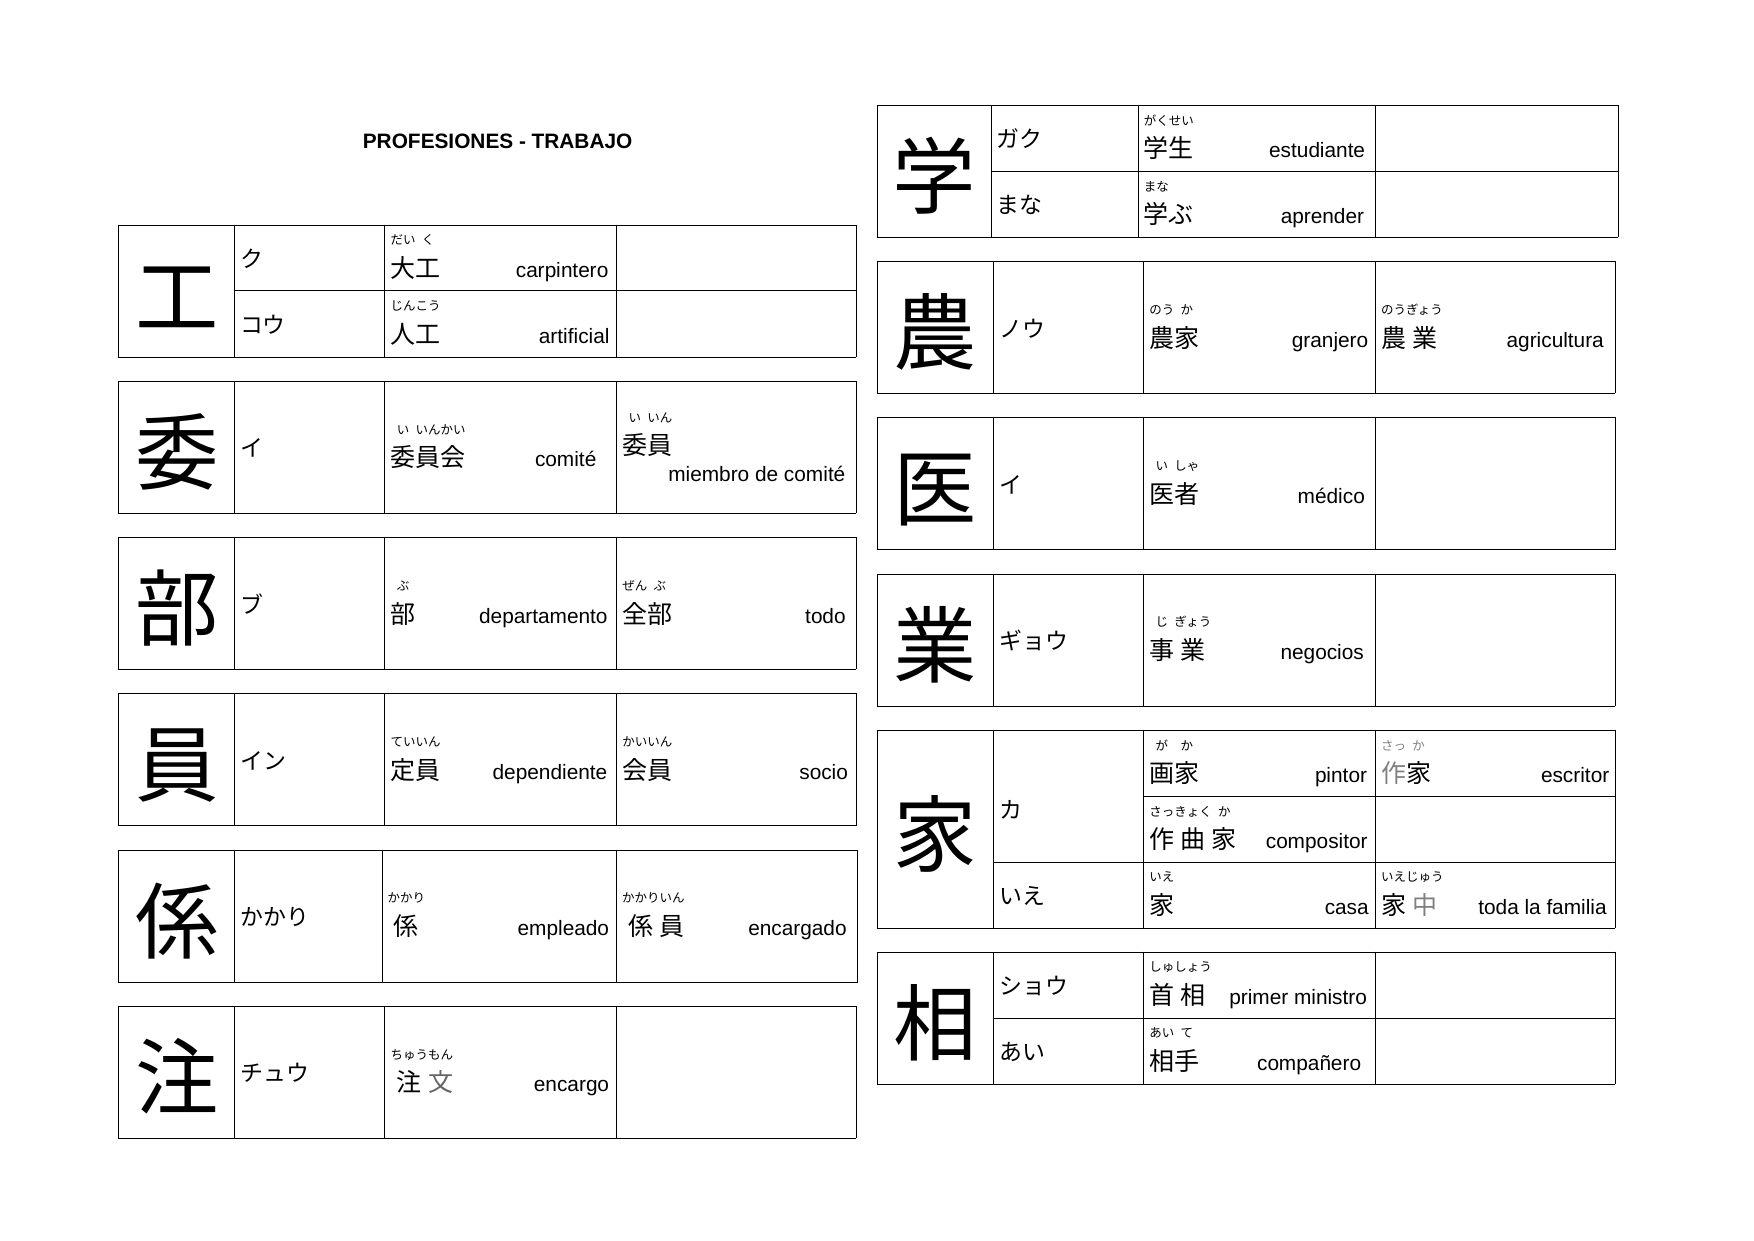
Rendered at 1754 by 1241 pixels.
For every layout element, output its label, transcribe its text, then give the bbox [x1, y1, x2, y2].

table_cell [1376, 797, 1615, 862]
table_header 事じ業ぎょう negocios [1144, 575, 1375, 706]
table_cell [1376, 1019, 1615, 1084]
table_header 医 [878, 418, 993, 549]
table_header ブ [235, 538, 384, 669]
table_header ク [235, 226, 384, 290]
table_header 会かい員いん socio [617, 694, 856, 825]
table_header 係かかり empleado [383, 851, 616, 982]
table_cell まな [992, 172, 1138, 237]
table_cell いえ [994, 863, 1143, 927]
table_header [617, 1007, 856, 1138]
table_header 業 [878, 575, 993, 706]
table_header 学 [878, 106, 991, 237]
table_header 学がく生せい estudiante [1139, 106, 1375, 171]
table_header チュウ [235, 1007, 384, 1138]
table_cell 作さっ曲きょく家か compositor [1144, 797, 1375, 862]
table_header 工 [119, 226, 234, 357]
table_header 委い員いん会かい comité [385, 382, 616, 513]
table_cell 家いえ中じゅう toda la familia [1376, 863, 1615, 927]
table_cell 相あい手て compañero [1144, 1019, 1375, 1084]
table_header 定てい員いん dependiente [385, 694, 616, 825]
table_header 画が家か pintor [1144, 731, 1375, 796]
table_header 注ちゅう文もん encargo [385, 1007, 616, 1138]
table_header ノウ [994, 262, 1143, 393]
table_header 相 [878, 953, 993, 1084]
table_header 委い員いん miembro de comité [617, 382, 856, 513]
table_header ショウ [994, 953, 1143, 1017]
table_header かかり [235, 851, 382, 982]
table_header 医い者しゃ médico [1144, 418, 1375, 549]
table_header 係かかり員いん encargado [617, 851, 857, 982]
table_header 部 [119, 538, 234, 669]
table_header 農のう業ぎょう agricultura [1376, 262, 1615, 393]
table_header 農のう家か granjero [1144, 262, 1375, 393]
table_header [1376, 575, 1615, 706]
table_cell 人じん工こう artificial [385, 291, 616, 357]
table_header 首しゅ相しょう primer ministro [1144, 953, 1375, 1017]
table_header [1376, 953, 1615, 1017]
table_header 大だい工く carpintero [385, 226, 616, 290]
table_header カ [994, 731, 1143, 862]
table_header 全ぜん部ぶ todo [617, 538, 856, 669]
table_header [1376, 418, 1615, 549]
table_cell あい [994, 1019, 1143, 1084]
table_cell 家いえ casa [1144, 863, 1375, 927]
table_header 委 [119, 382, 234, 513]
table_cell [617, 291, 856, 357]
table_header 作さっ家か escritor [1376, 731, 1615, 796]
table_header [617, 226, 856, 290]
table_cell [1376, 172, 1618, 237]
table_header 注 [119, 1007, 234, 1138]
text PROFESIONES - TRABAJO [118, 129, 877, 153]
table_header 員 [119, 694, 234, 825]
table_cell 学まなぶ aprender [1139, 172, 1375, 237]
table_header [1376, 106, 1618, 171]
table_header ガク [992, 106, 1138, 171]
table_header 係 [119, 851, 234, 982]
table_header イン [235, 694, 384, 825]
table_header 家 [878, 731, 993, 927]
table_header 部ぶ departamento [385, 538, 616, 669]
table_header イ [235, 382, 384, 513]
table_cell コウ [235, 291, 384, 357]
table_header 農 [878, 262, 993, 393]
table_header ギョウ [994, 575, 1143, 706]
table_header イ [994, 418, 1143, 549]
